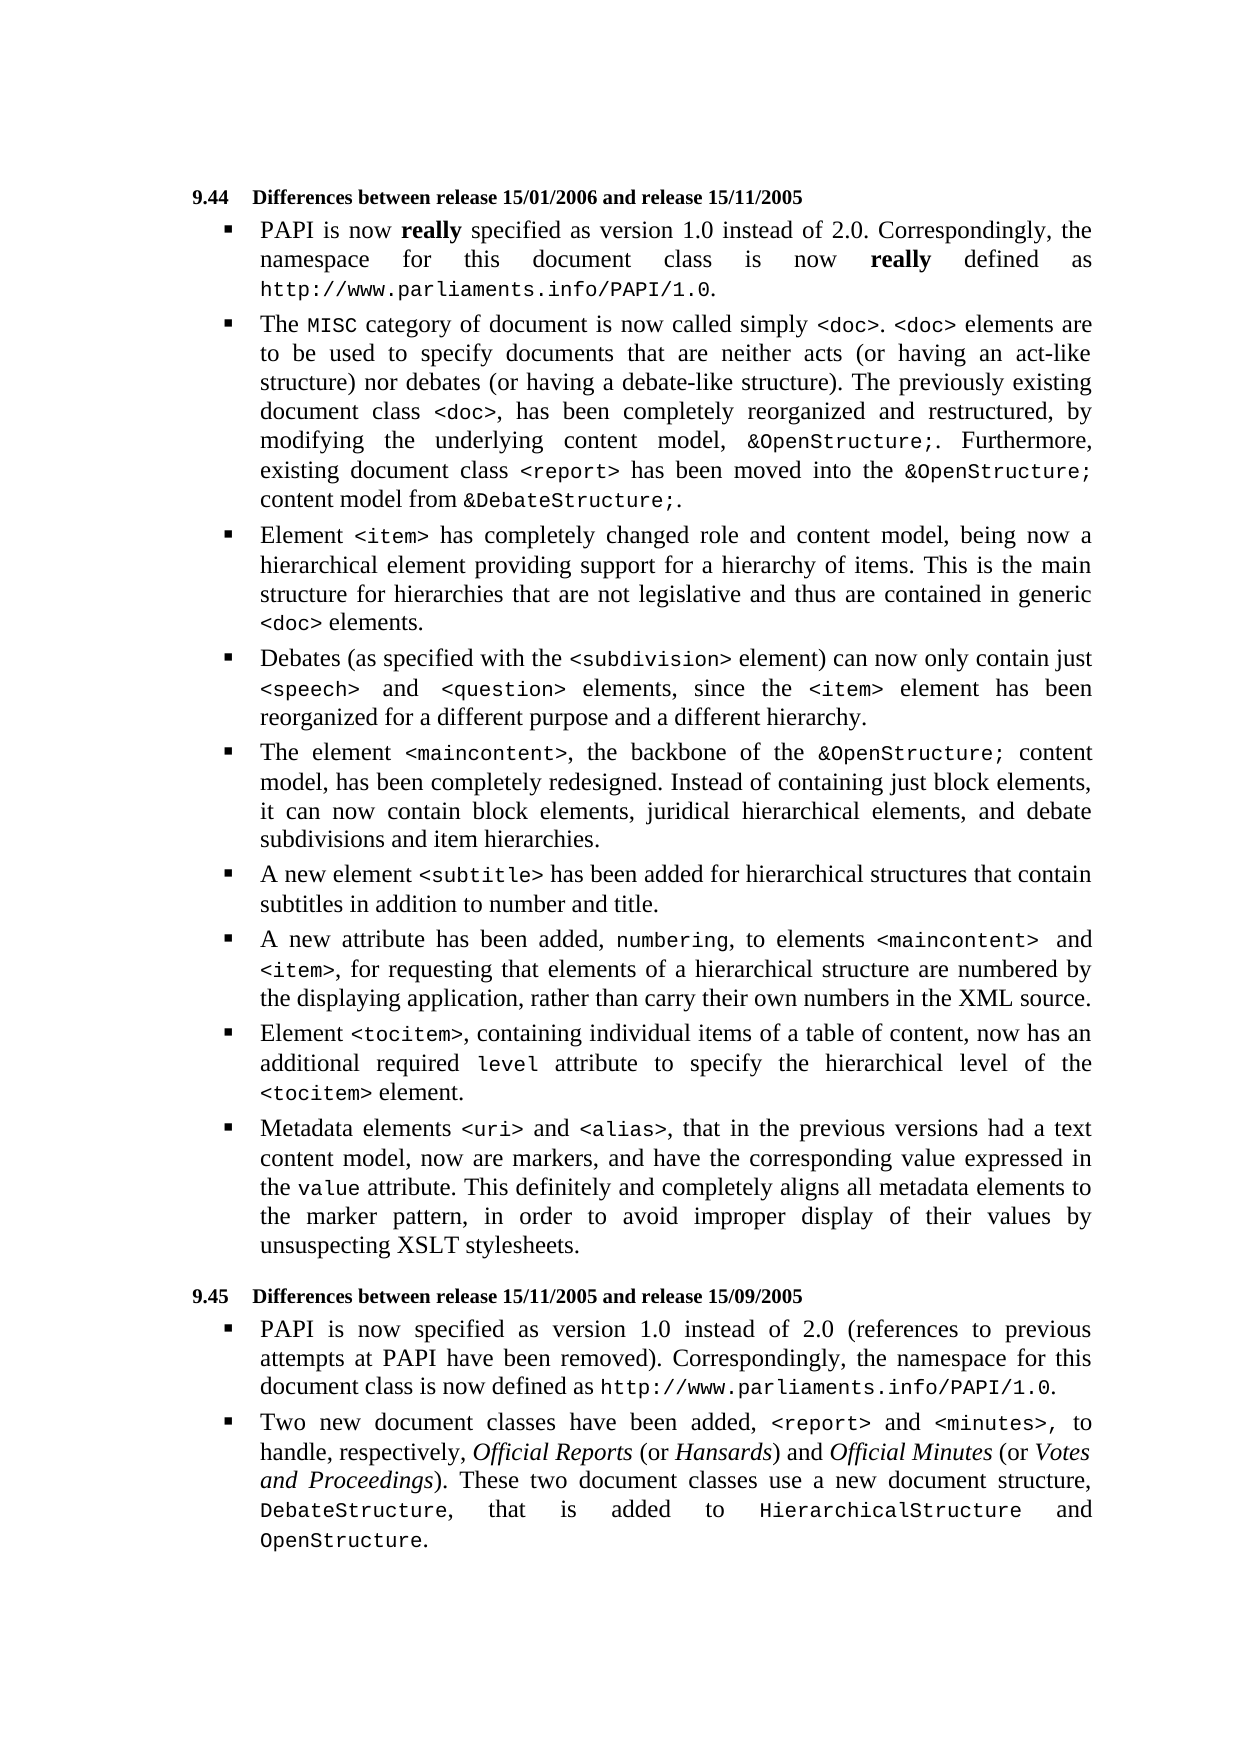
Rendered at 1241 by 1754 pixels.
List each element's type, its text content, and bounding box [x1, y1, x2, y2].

subtitle Differences between release 15/11/2005 and release 15/09/2005 [192, 1284, 1092, 1308]
list Element <item> has completely changed role and content model, being now a hierarchical element providing support for a hierarchy of items. This is the main structure for hierarchies that are not legislative and thus are contained in generic <doc> elements. [222, 520, 1092, 637]
list Two new document classes have been added, <report> and <minutes>, to handle, respectively, Official Reports (or Hansards) and Official Minutes (or Votes and Proceedings). These two document classes use a new document structure, DebateStructure, that is added to HierarchicalStructure and OpenStructure. [222, 1407, 1092, 1553]
list Metadata elements <uri> and <alias>, that in the previous versions had a text content model, now are markers, and have the corresponding value expressed in the value attribute. This definitely and completely aligns all metadata elements to the marker pattern, in order to avoid improper display of their values by unsuspecting XSLT stylesheets. [222, 1113, 1092, 1259]
list The MISC category of document is now called simply <doc>. <doc> elements are to be used to specify documents that are neither acts (or having an act-like structure) nor debates (or having a debate-like structure). The previously existing document class <doc>, has been completely reorganized and restructured, by modifying the underlying content model, &OpenStructure;. Furthermore, existing document class <report> has been moved into the &OpenStructure; content model from &DebateStructure;. [222, 309, 1092, 514]
subtitle Differences between release 15/01/2006 and release 15/11/2005 [192, 185, 1092, 209]
list Element <tocitem>, containing individual items of a table of content, now has an additional required level attribute to specify the hierarchical level of the <tocitem> element. [222, 1018, 1092, 1107]
list A new element <subtitle> has been added for hierarchical structures that contain subtitles in addition to number and title. [222, 859, 1092, 918]
list A new attribute has been added, numbering, to elements <maincontent> and <item>, for requesting that elements of a hierarchical structure are numbered by the displaying application, rather than carry their own numbers in the XML source. [222, 924, 1092, 1012]
list PAPI is now really specified as version 1.0 instead of 2.0. Correspondingly, the namespace for this document class is now really defined as http://www.parliaments.info/PAPI/1.0. [222, 215, 1092, 302]
list PAPI is now specified as version 1.0 instead of 2.0 (references to previous attempts at PAPI have been removed). Correspondingly, the namespace for this document class is now defined as http://www.parliaments.info/PAPI/1.0. [222, 1314, 1092, 1401]
list The element <maincontent>, the backbone of the &OpenStructure; content model, has been completely redesigned. Instead of containing just block elements, it can now contain block elements, juridical hierarchical elements, and debate subdivisions and item hierarchies. [222, 737, 1092, 853]
list Debates (as specified with the <subdivision> element) can now only contain just <speech> and <question> elements, since the <item> element has been reorganized for a different purpose and a different hierarchy. [222, 643, 1092, 731]
